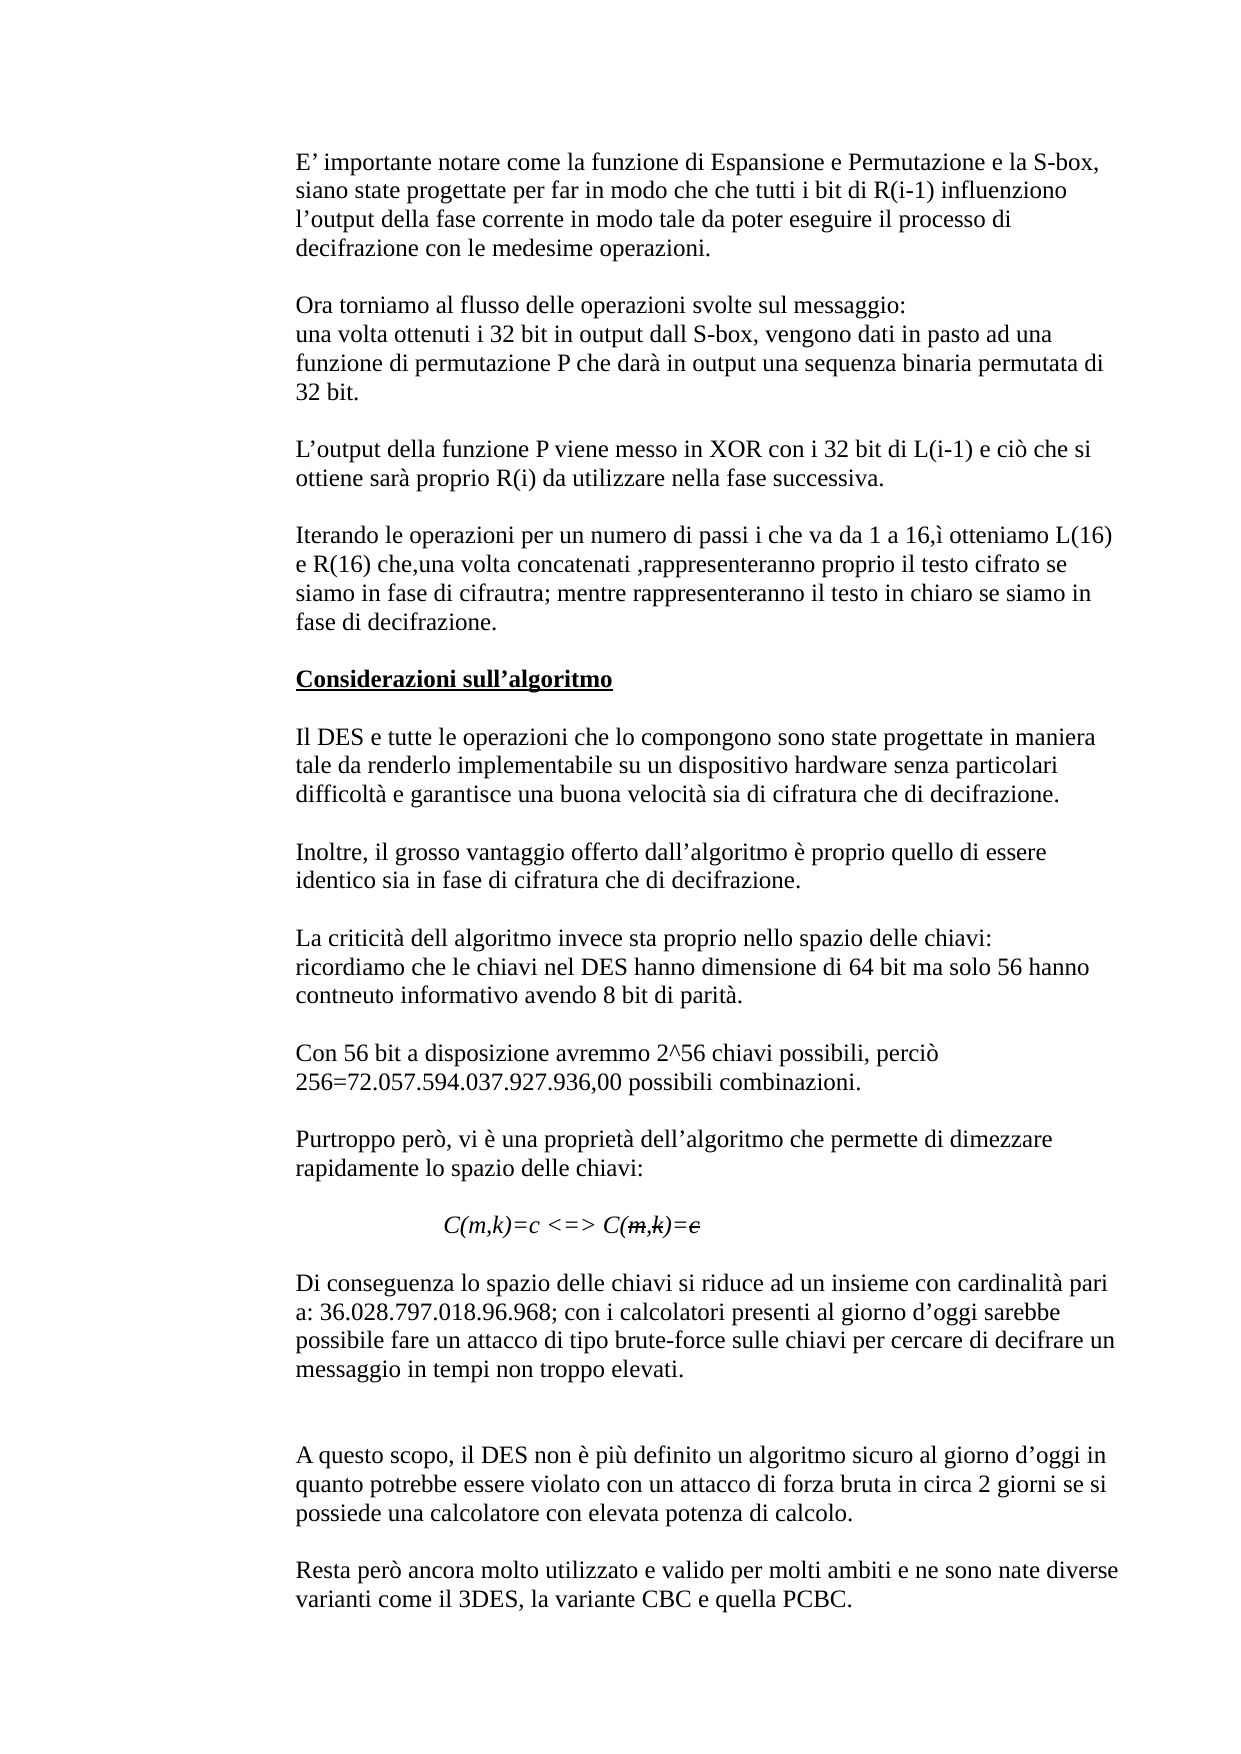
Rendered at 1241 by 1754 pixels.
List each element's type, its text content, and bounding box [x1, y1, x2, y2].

text Iterando le operazioni per un numero di passi i che va da 1 a 16,ì otteniamo L(16) e R(16) che,una volta concatenati ,rappresenteranno proprio il testo cifrato se siamo in fase di cifrautra; mentre rappresenteranno il testo in chiaro se siamo in fase di decifrazione. [295, 521, 1122, 636]
text A questo scopo, il DES non è più definito un algoritmo sicuro al giorno d’oggi in quanto potrebbe essere violato con un attacco di forza bruta in circa 2 giorni se si possiede una calcolatore con elevata potenza di calcolo. [295, 1441, 1122, 1527]
text E’ importante notare come la funzione di Espansione e Permutazione e la S-box, siano state progettate per far in modo che che tutti i bit di R(i-1) influenziono l’output della fase corrente in modo tale da poter eseguire il processo di decifrazione con le medesime operazioni. [295, 147, 1122, 262]
text Purtroppo però, vi è una proprietà dell’algoritmo che permette di dimezzare rapidamente lo spazio delle chiavi: [295, 1124, 1122, 1182]
text Con 56 bit a disposizione avremmo 2^56 chiavi possibili, perciò 256=72.057.594.037.927.936,00 possibili combinazioni. [295, 1038, 1122, 1096]
text Considerazioni sull’algoritmo [295, 664, 1122, 693]
text una volta ottenuti i 32 bit in output dall S-box, vengono dati in pasto ad una funzione di permutazione P che darà in output una sequenza binaria permutata di 32 bit. [295, 319, 1122, 406]
text Il DES e tutte le operazioni che lo compongono sono state progettate in maniera tale da renderlo implementabile su un dispositivo hardware senza particolari difficoltà e garantisce una buona velocità sia di cifratura che di decifrazione. [295, 722, 1122, 808]
text La criticità dell algoritmo invece sta proprio nello spazio delle chiavi: [295, 923, 1122, 952]
text ricordiamo che le chiavi nel DES hanno dimensione di 64 bit ma solo 56 hanno contneuto informativo avendo 8 bit di parità. [295, 952, 1122, 1009]
text Ora torniamo al flusso delle operazioni svolte sul messaggio: [295, 291, 1122, 319]
text Di conseguenza lo spazio delle chiavi si riduce ad un insieme con cardinalità pari a: 36.028.797.018.96.968; con i calcolatori presenti al giorno d’oggi sarebbe possibile fare un attacco di tipo brute-force sulle chiavi per cercare di decifrare un messaggio in tempi non troppo elevati. [295, 1268, 1122, 1383]
text C(m,k)=c <=> C(m,k)=c [295, 1211, 1122, 1239]
text Inoltre, il grosso vantaggio offerto dall’algoritmo è proprio quello di essere identico sia in fase di cifratura che di decifrazione. [295, 837, 1122, 894]
text Resta però ancora molto utilizzato e valido per molti ambiti e ne sono nate diverse varianti come il 3DES, la variante CBC e quella PCBC. [295, 1556, 1122, 1613]
text L’output della funzione P viene messo in XOR con i 32 bit di L(i-1) e ciò che si ottiene sarà proprio R(i) da utilizzare nella fase successiva. [295, 434, 1122, 492]
